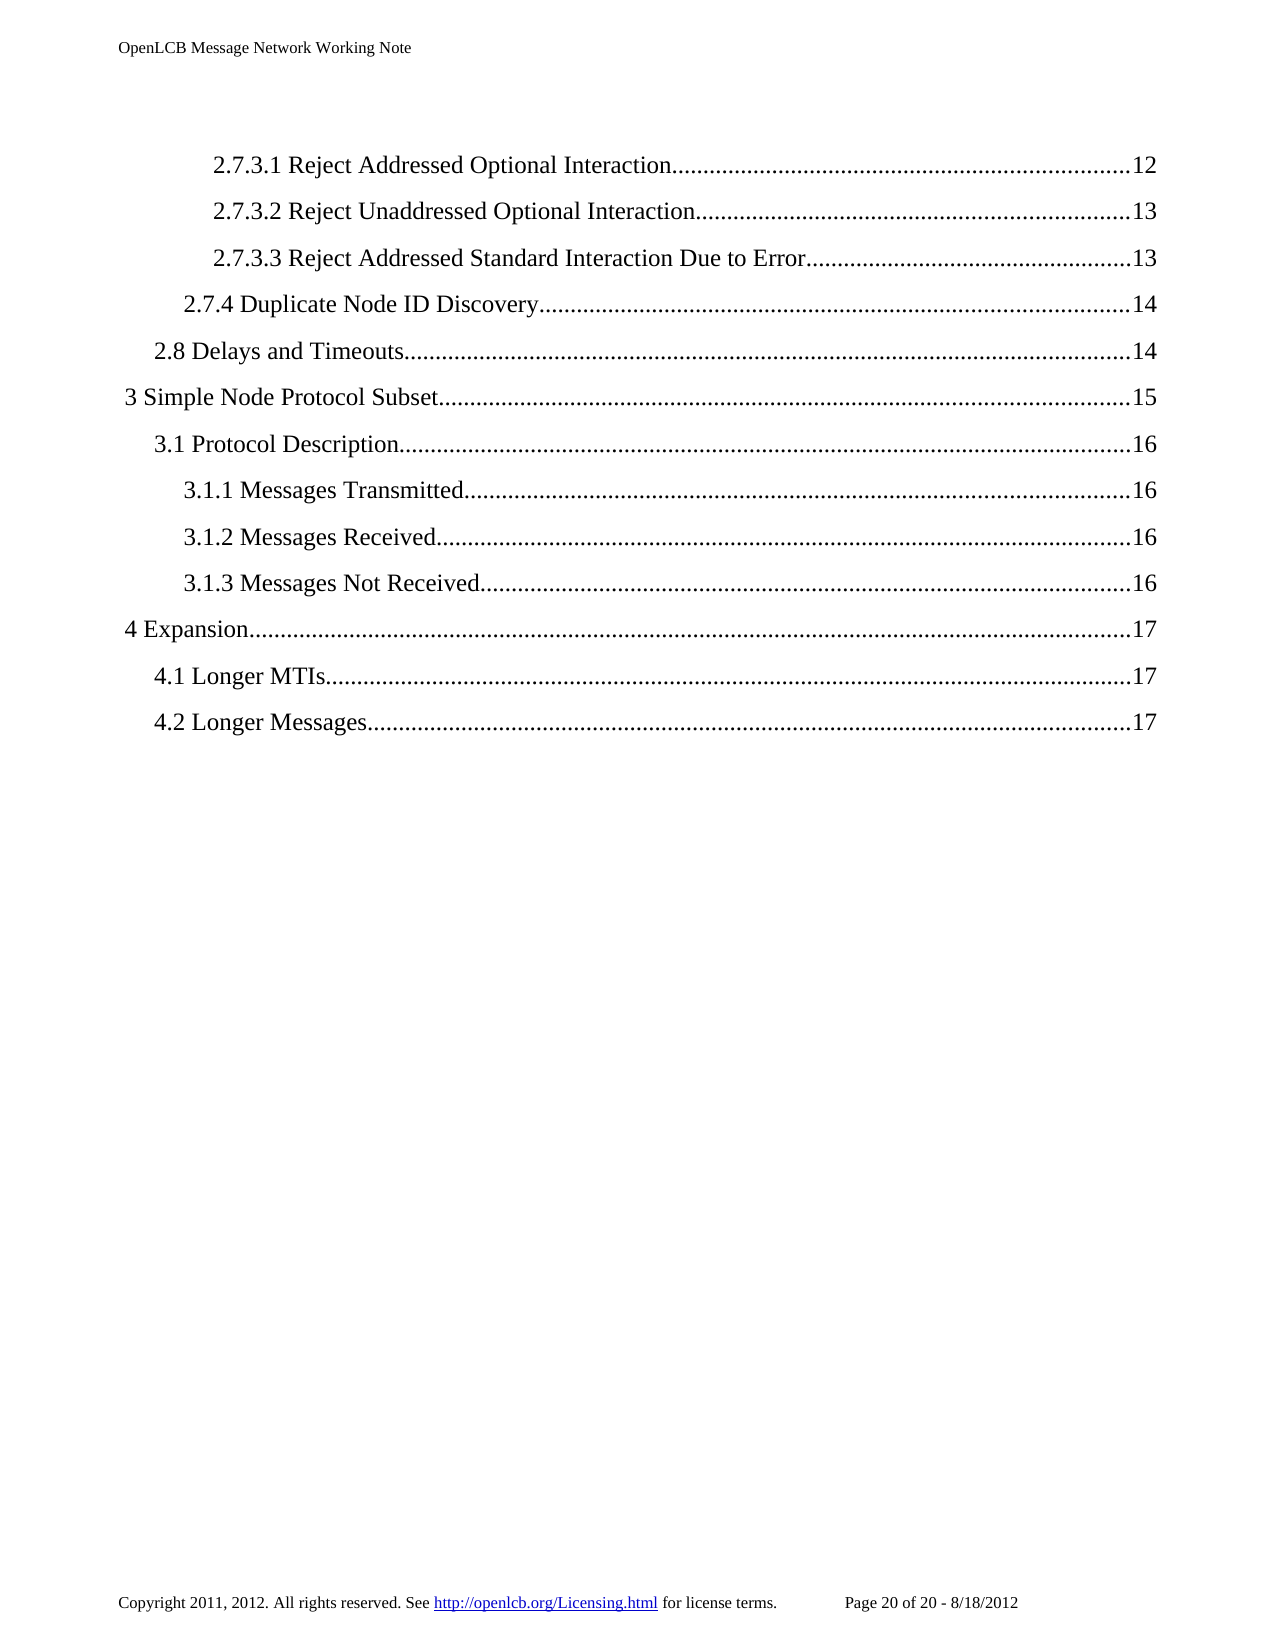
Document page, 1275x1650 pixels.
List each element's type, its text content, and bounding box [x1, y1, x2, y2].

text 4.1 Longer MTIs 17 [148, 661, 1157, 690]
text 2.8 Delays and Timeouts 14 [148, 336, 1157, 364]
text 4 Expansion 17 [118, 614, 1157, 643]
text 3.1 Protocol Description 16 [148, 429, 1157, 457]
text 4.2 Longer Messages 17 [148, 707, 1157, 736]
text 2.7.3.2 Reject Unaddressed Optional Interaction 13 [207, 196, 1157, 225]
text 3.1.1 Messages Transmitted 16 [177, 475, 1157, 504]
text 3.1.2 Messages Received 16 [177, 522, 1157, 550]
text 3.1.3 Messages Not Received 16 [177, 568, 1157, 597]
text 2.7.3.3 Reject Addressed Standard Interaction Due to Error 13 [207, 243, 1157, 272]
text 2.7.4 Duplicate Node ID Discovery 14 [177, 289, 1157, 318]
text 3 Simple Node Protocol Subset 15 [118, 382, 1157, 411]
text 2.7.3.1 Reject Addressed Optional Interaction 12 [207, 150, 1157, 179]
